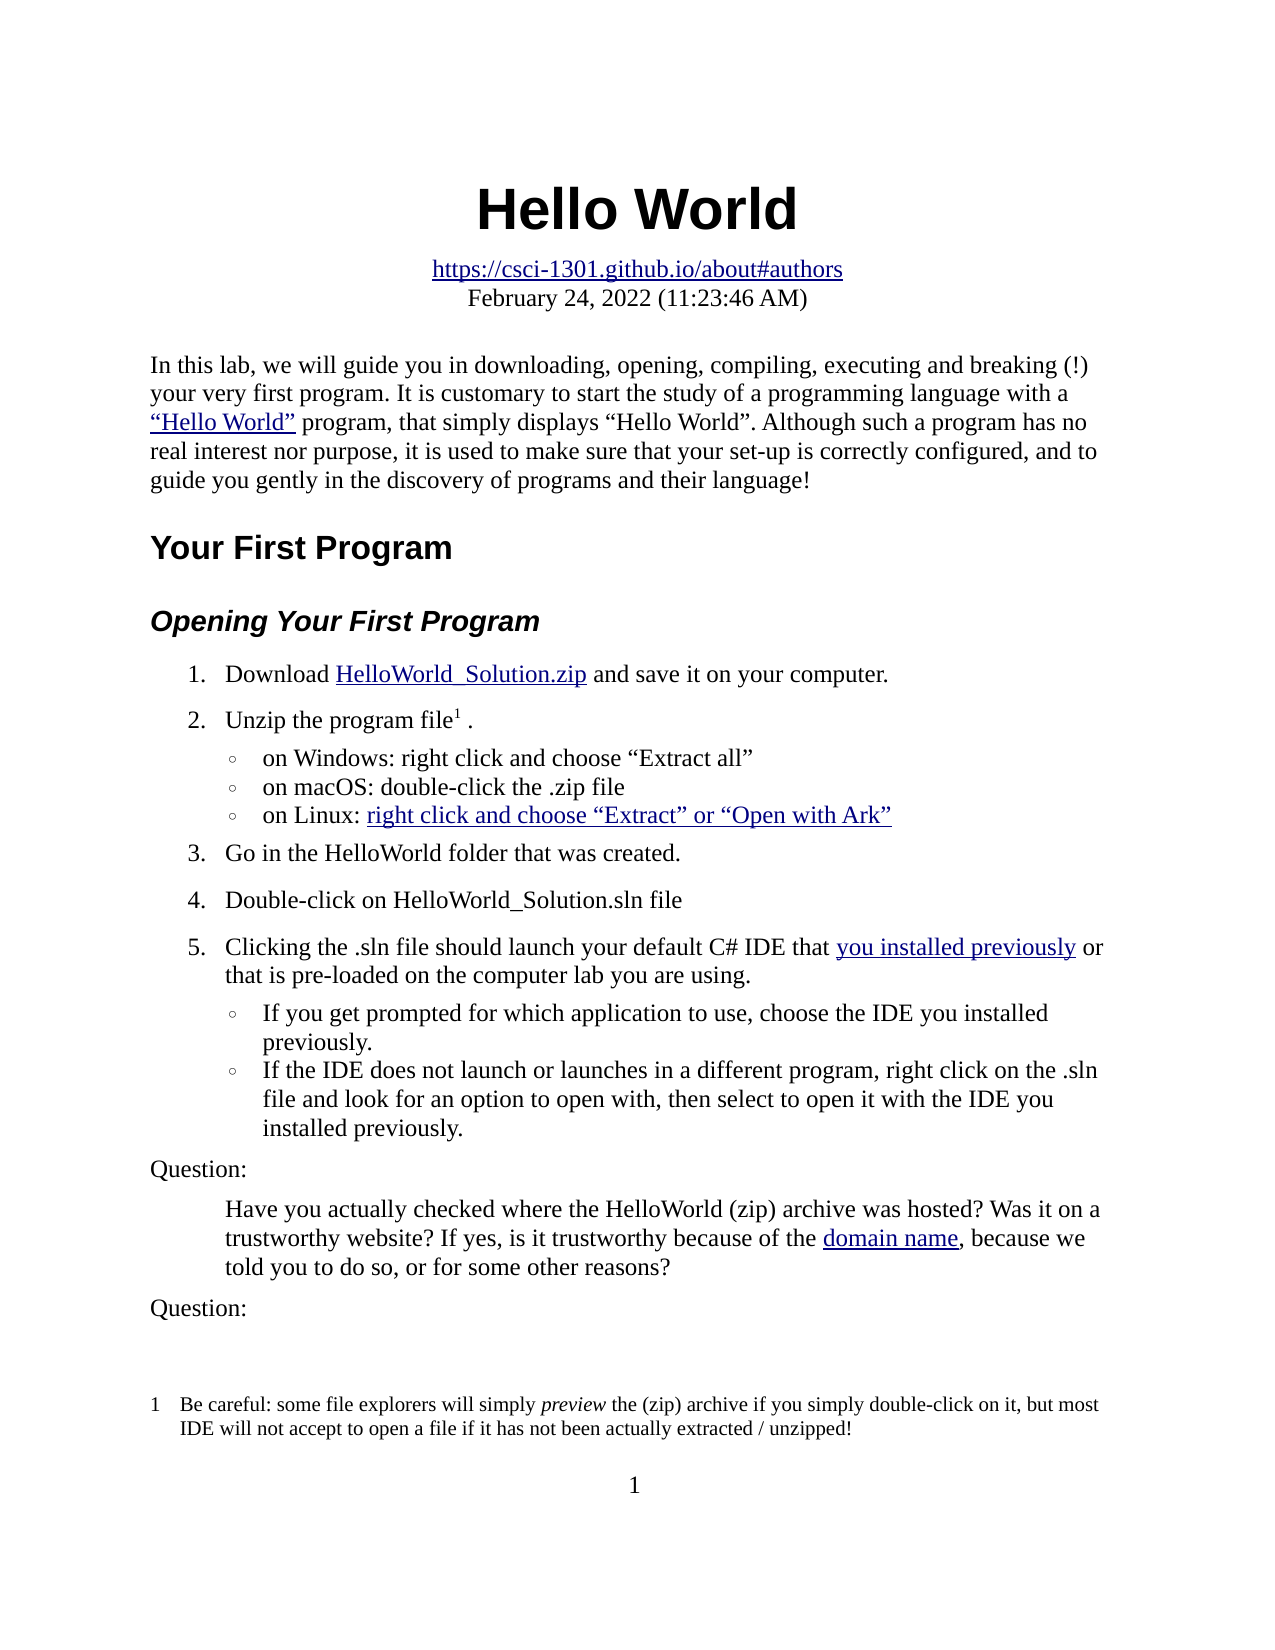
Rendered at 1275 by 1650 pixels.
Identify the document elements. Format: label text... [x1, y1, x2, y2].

list Download HelloWorld_Solution.zip and save it on your computer. [187, 659, 1125, 687]
list Clicking the .sln file should launch your default C# IDE that you installed previously or that is pre-loaded on the computer lab you are using. [187, 932, 1125, 989]
list on macOS: double-click the .zip file [225, 772, 1125, 801]
list on Linux: right click and choose “Extract” or “Open with Ark” [225, 801, 1125, 829]
list Be careful: some file explorers will simply preview the (zip) archive if you simply double-click on it, but most IDE will not accept to open a file if it has not been actually extracted / unzipped! [150, 1392, 1125, 1440]
title Hello World [150, 175, 1125, 242]
text Question: [150, 1154, 1125, 1182]
list If the IDE does not launch or launches in a different program, right click on the .sln file and look for an option to open with, then select to open it with the IDE you installed previously. [225, 1056, 1125, 1142]
list on Windows: right click and choose “Extract all” [225, 743, 1125, 772]
text In this lab, we will guide you in downloading, opening, compiling, executing and breaking (!) your very first program. It is customary to start the study of a programming language with a “Hello World” program, that simply displays “Hello World”. Although such a program has no real interest nor purpose, it is used to make sure that your set-up is correctly configured, and to guide you gently in the discovery of programs and their language! [150, 350, 1125, 493]
text February 24, 2022 (11:23:46 AM) [150, 283, 1125, 312]
subtitle Opening Your First Program [150, 604, 1125, 637]
subtitle Your First Program [150, 527, 1125, 566]
list Unzip the program file . [187, 705, 1125, 734]
text Question: [150, 1293, 1125, 1321]
text https://csci-1301.github.io/about#authors [150, 254, 1125, 283]
list Double-click on HelloWorld_Solution.sln file [187, 885, 1125, 914]
list If you get prompted for which application to use, choose the IDE you installed previously. [225, 998, 1125, 1056]
list Go in the HelloWorld folder that was created. [187, 838, 1125, 867]
text Have you actually checked where the HelloWorld (zip) archive was hosted? Was it on a trustworthy website? If yes, is it trustworthy because of the domain name, because we told you to do so, or for some other reasons? [225, 1194, 1125, 1281]
